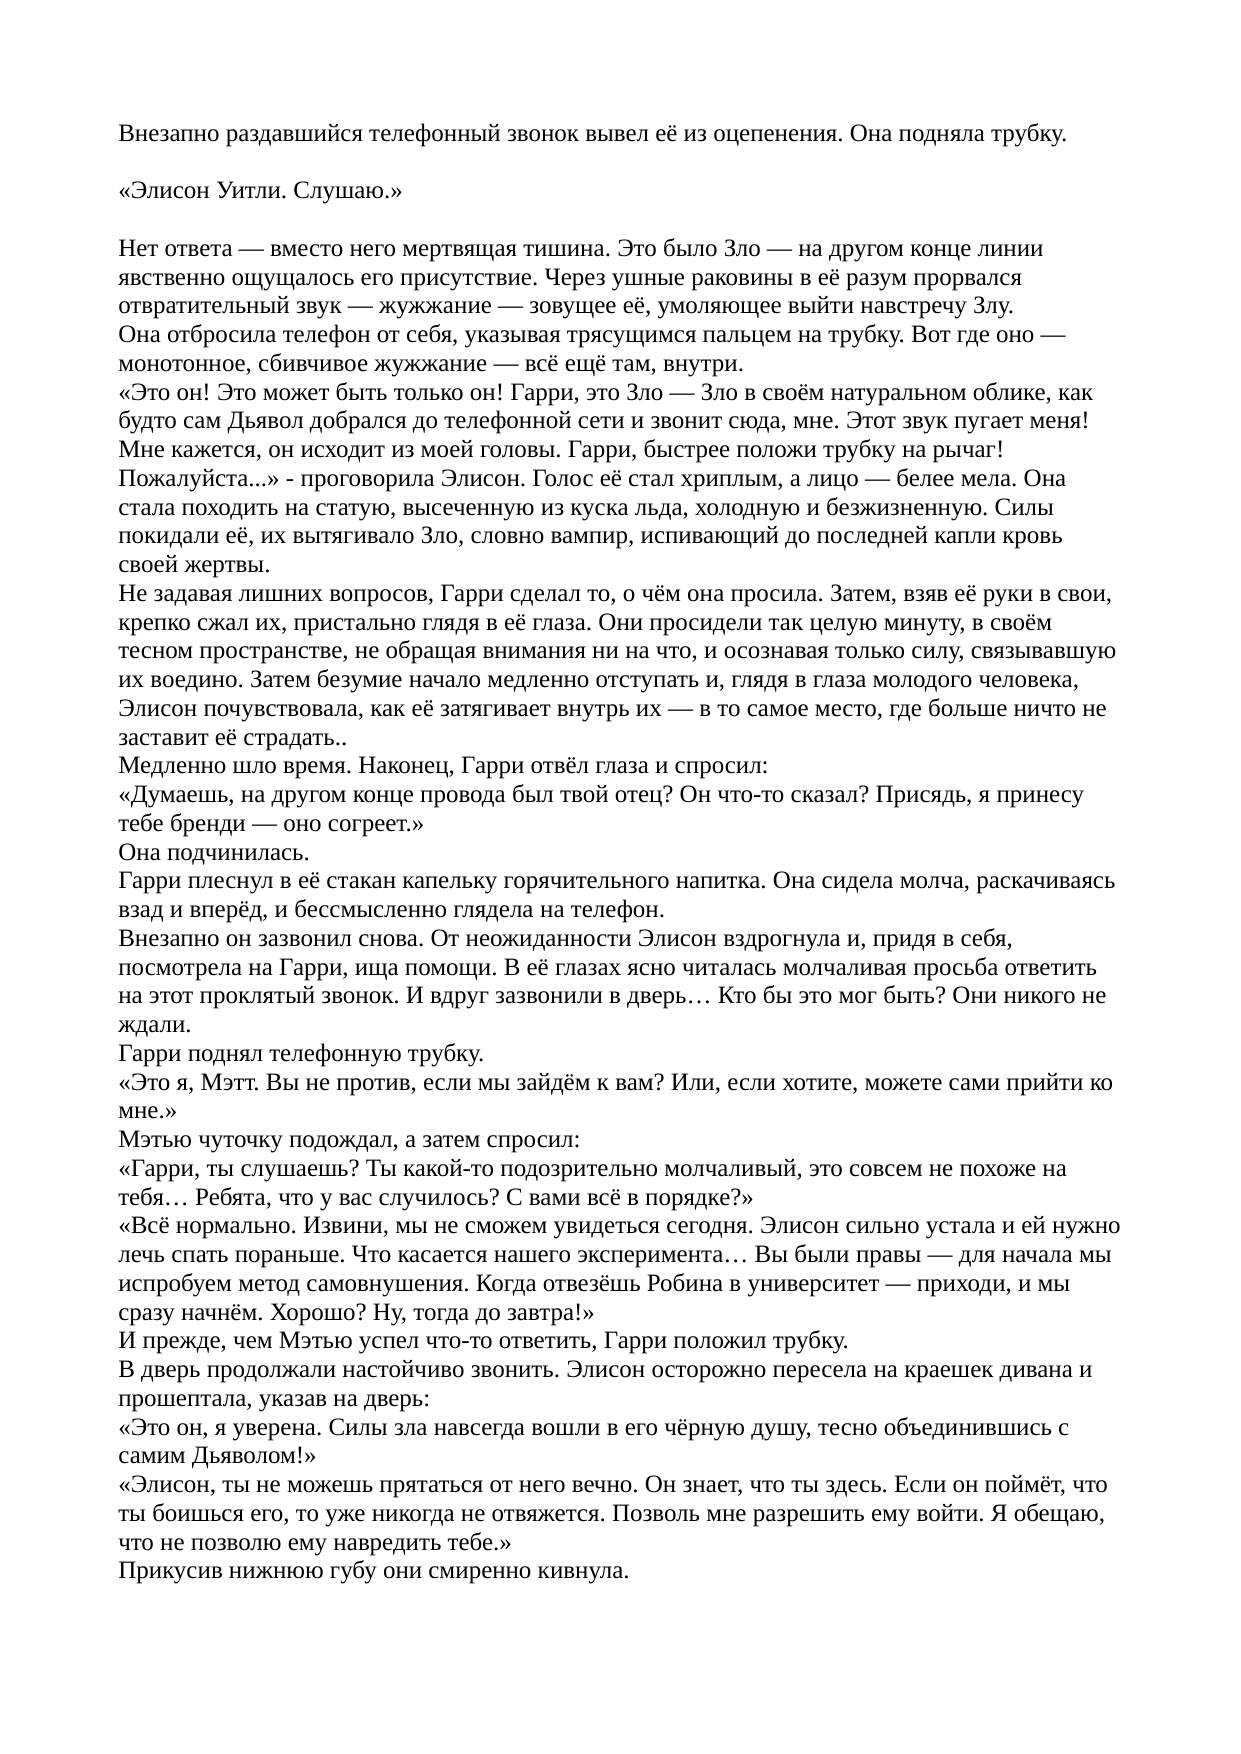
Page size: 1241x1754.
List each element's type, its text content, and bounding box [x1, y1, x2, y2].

text Гарри поднял телефонную трубку. [118, 1038, 1122, 1067]
text «Это он, я уверена. Силы зла навсегда вошли в его чёрную душу, тесно объединившись с самим Дьяволом!» [118, 1412, 1122, 1469]
text Гарри плеснул в её стакан капельку горячительного напитка. Она сидела молча, раскачиваясь взад и вперёд, и бессмысленно глядела на телефон. [118, 866, 1122, 923]
text Она отбросила телефон от себя, указывая трясущимся пальцем на трубку. Вот где оно — монотонное, сбивчивое жужжание — всё ещё там, внутри. [118, 319, 1122, 377]
text «Это я, Мэтт. Вы не против, если мы зайдём к вам? Или, если хотите, можете сами прийти ко мне.» [118, 1067, 1122, 1124]
text Внезапно он зазвонил снова. От неожиданности Элисон вздрогнула и, придя в себя, посмотрела на Гарри, ища помощи. В её глазах ясно читалась молчаливая просьба ответить на этот проклятый звонок. И вдруг зазвонили в дверь… Кто бы это мог быть? Они никого не ждали. [118, 923, 1122, 1038]
text Мэтью чуточку подождал, а затем спросил: [118, 1124, 1122, 1153]
text «Всё нормально. Извини, мы не сможем увидеться сегодня. Элисон сильно устала и ей нужно лечь спать пораньше. Что касается нашего эксперимента… Вы были правы — для начала мы испробуем метод самовнушения. Когда отвезёшь Робина в университет — приходи, и мы сразу начнём. Хорошо? Ну, тогда до завтра!» [118, 1211, 1122, 1326]
text Прикусив нижнюю губу они смиренно кивнула. [118, 1556, 1122, 1584]
text И прежде, чем Мэтью успел что-то ответить, Гарри положил трубку. [118, 1326, 1122, 1354]
text «Думаешь, на другом конце провода был твой отец? Он что-то сказал? Присядь, я принесу тебе бренди — оно согреет.» [118, 779, 1122, 837]
text Она подчинилась. [118, 837, 1122, 866]
text «Элисон Уитли. Слушаю.» [118, 176, 1122, 204]
text Внезапно раздавшийся телефонный звонок вывел её из оцепенения. Она подняла трубку. [118, 118, 1122, 147]
text В дверь продолжали настойчиво звонить. Элисон осторожно пересела на краешек дивана и прошептала, указав на дверь: [118, 1354, 1122, 1412]
text «Гарри, ты слушаешь? Ты какой-то подозрительно молчаливый, это совсем не похоже на тебя… Ребята, что у вас случилось? С вами всё в порядке?» [118, 1153, 1122, 1211]
text «Элисон, ты не можешь прятаться от него вечно. Он знает, что ты здесь. Если он поймёт, что ты боишься его, то уже никогда не отвяжется. Позволь мне разрешить ему войти. Я обещаю, что не позволю ему навредить тебе.» [118, 1469, 1122, 1556]
text «Это он! Это может быть только он! Гарри, это Зло — Зло в своём натуральном облике, как будто сам Дьявол добрался до телефонной сети и звонит сюда, мне. Этот звук пугает меня! Мне кажется, он исходит из моей головы. Гарри, быстрее положи трубку на рычаг! Пожалуйста...» - проговорила Элисон. Голос её стал хриплым, а лицо — белее мела. Она стала походить на статую, высеченную из куска льда, холодную и безжизненную. Силы покидали её, их вытягивало Зло, словно вампир, испивающий до последней капли кровь своей жертвы. [118, 377, 1122, 578]
text Медленно шло время. Наконец, Гарри отвёл глаза и спросил: [118, 751, 1122, 779]
text Не задавая лишних вопросов, Гарри сделал то, о чём она просила. Затем, взяв её руки в свои, крепко сжал их, пристально глядя в её глаза. Они просидели так целую минуту, в своём тесном пространстве, не обращая внимания ни на что, и осознавая только силу, связывавшую их воедино. Затем безумие начало медленно отступать и, глядя в глаза молодого человека, Элисон почувствовала, как её затягивает внутрь их — в то самое место, где больше ничто не заставит её страдать.. [118, 578, 1122, 751]
text Нет ответа — вместо него мертвящая тишина. Это было Зло — на другом конце линии явственно ощущалось его присутствие. Через ушные раковины в её разум прорвался отвратительный звук — жужжание — зовущее её, умоляющее выйти навстречу Злу. [118, 233, 1122, 319]
